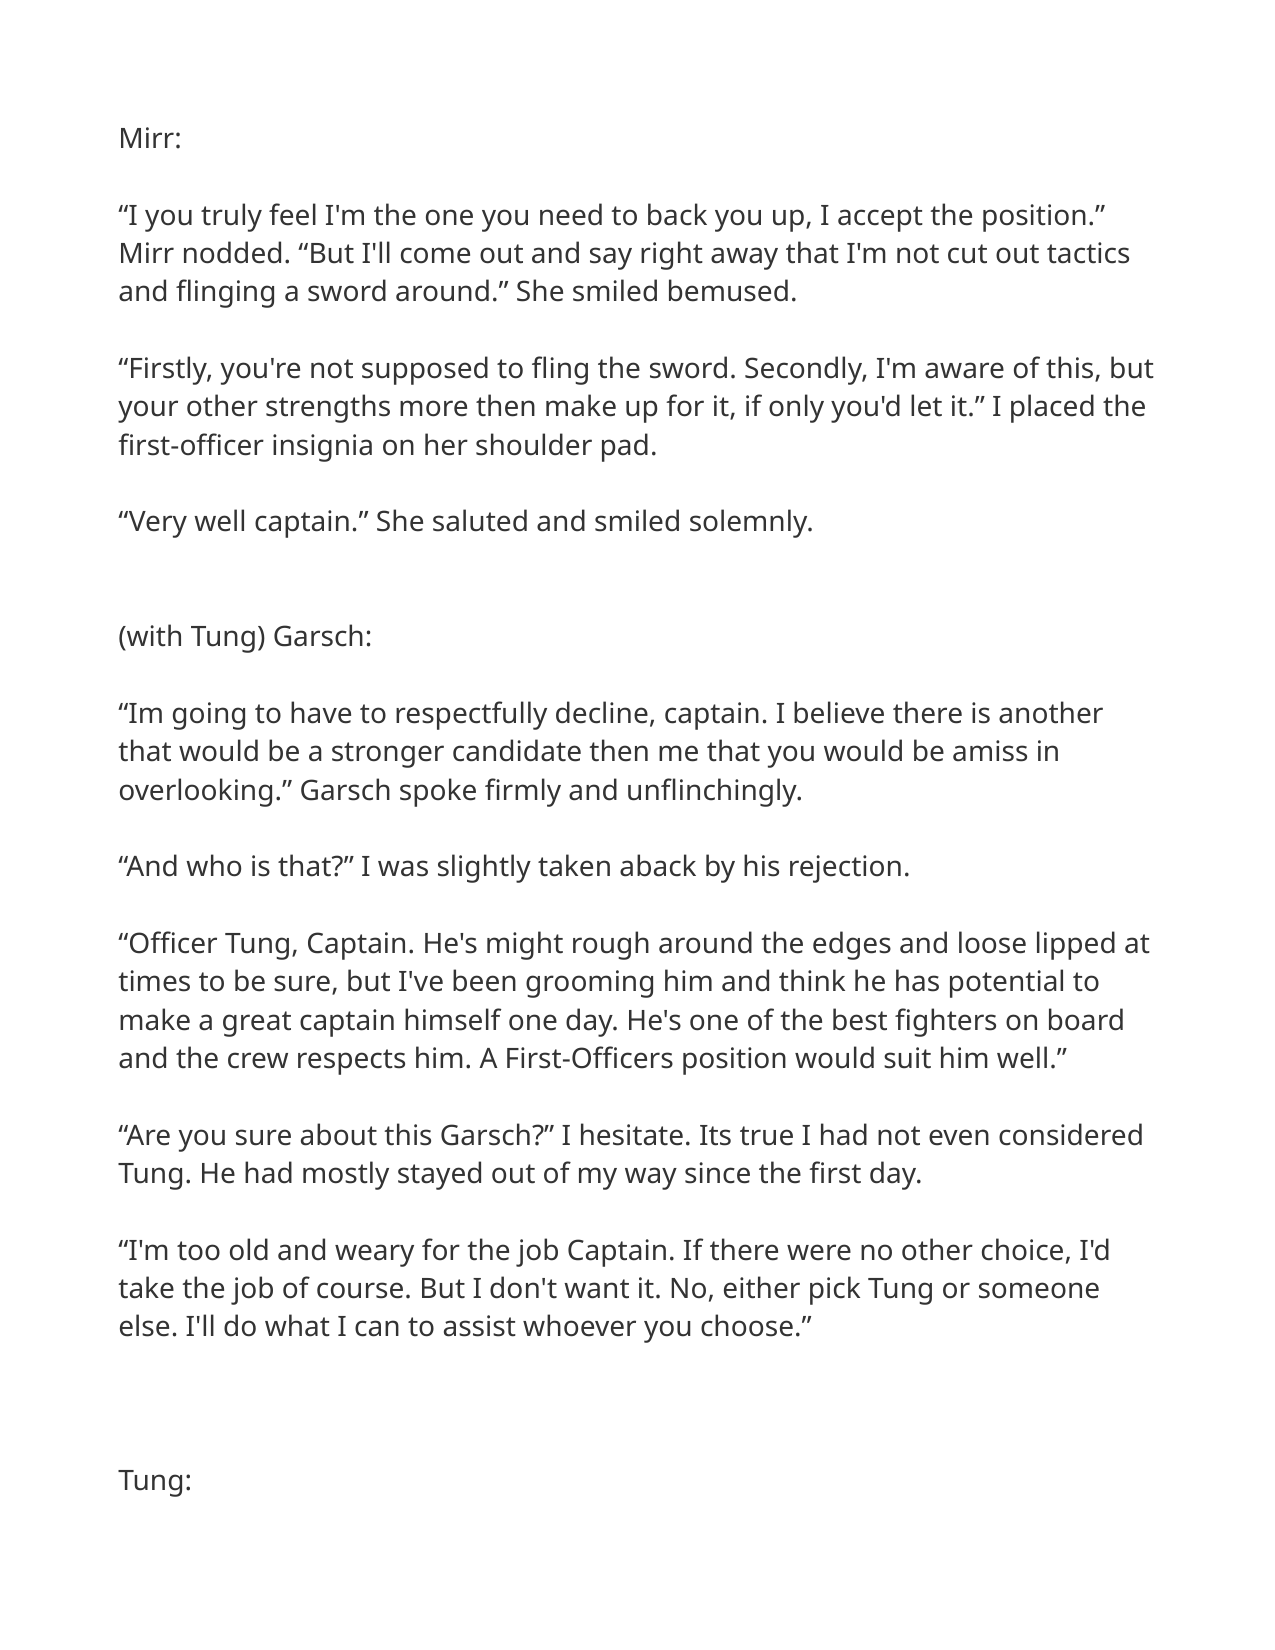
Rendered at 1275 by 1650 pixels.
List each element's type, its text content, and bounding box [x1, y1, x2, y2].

text “Very well captain.” She saluted and smiled solemnly. [118, 501, 1157, 540]
text “Officer Tung, Captain. He's might rough around the edges and loose lipped at times to be sure, but I've been grooming him and think he has potential to make a great captain himself one day. He's one of the best fighters on board and the crew respects him. A First-Officers position would suit him well.” [118, 923, 1157, 1076]
text “Im going to have to respectfully decline, captain. I believe there is another that would be a stronger candidate then me that you would be amiss in overlooking.” Garsch spoke firmly and unflinchingly. [118, 693, 1157, 808]
text Tung: [118, 1460, 1157, 1498]
text “I'm too old and weary for the job Captain. If there were no other choice, I'd take the job of course. But I don't want it. No, either pick Tung or someone else. I'll do what I can to assist whoever you choose.” [118, 1230, 1157, 1345]
text “Firstly, you're not supposed to fling the sword. Secondly, I'm aware of this, but your other strengths more then make up for it, if only you'd let it.” I placed the first-officer insignia on her shoulder pad. [118, 348, 1157, 463]
text “I you truly feel I'm the one you need to back you up, I accept the position.” Mirr nodded. “But I'll come out and say right away that I'm not cut out tactics and flinging a sword around.” She smiled bemused. [118, 195, 1157, 310]
text “And who is that?” I was slightly taken aback by his rejection. [118, 846, 1157, 885]
text “Are you sure about this Garsch?” I hesitate. Its true I had not even considered Tung. He had mostly stayed out of my way since the first day. [118, 1115, 1157, 1191]
text (with Tung) Garsch: [118, 616, 1157, 655]
text Mirr: [118, 118, 1157, 156]
